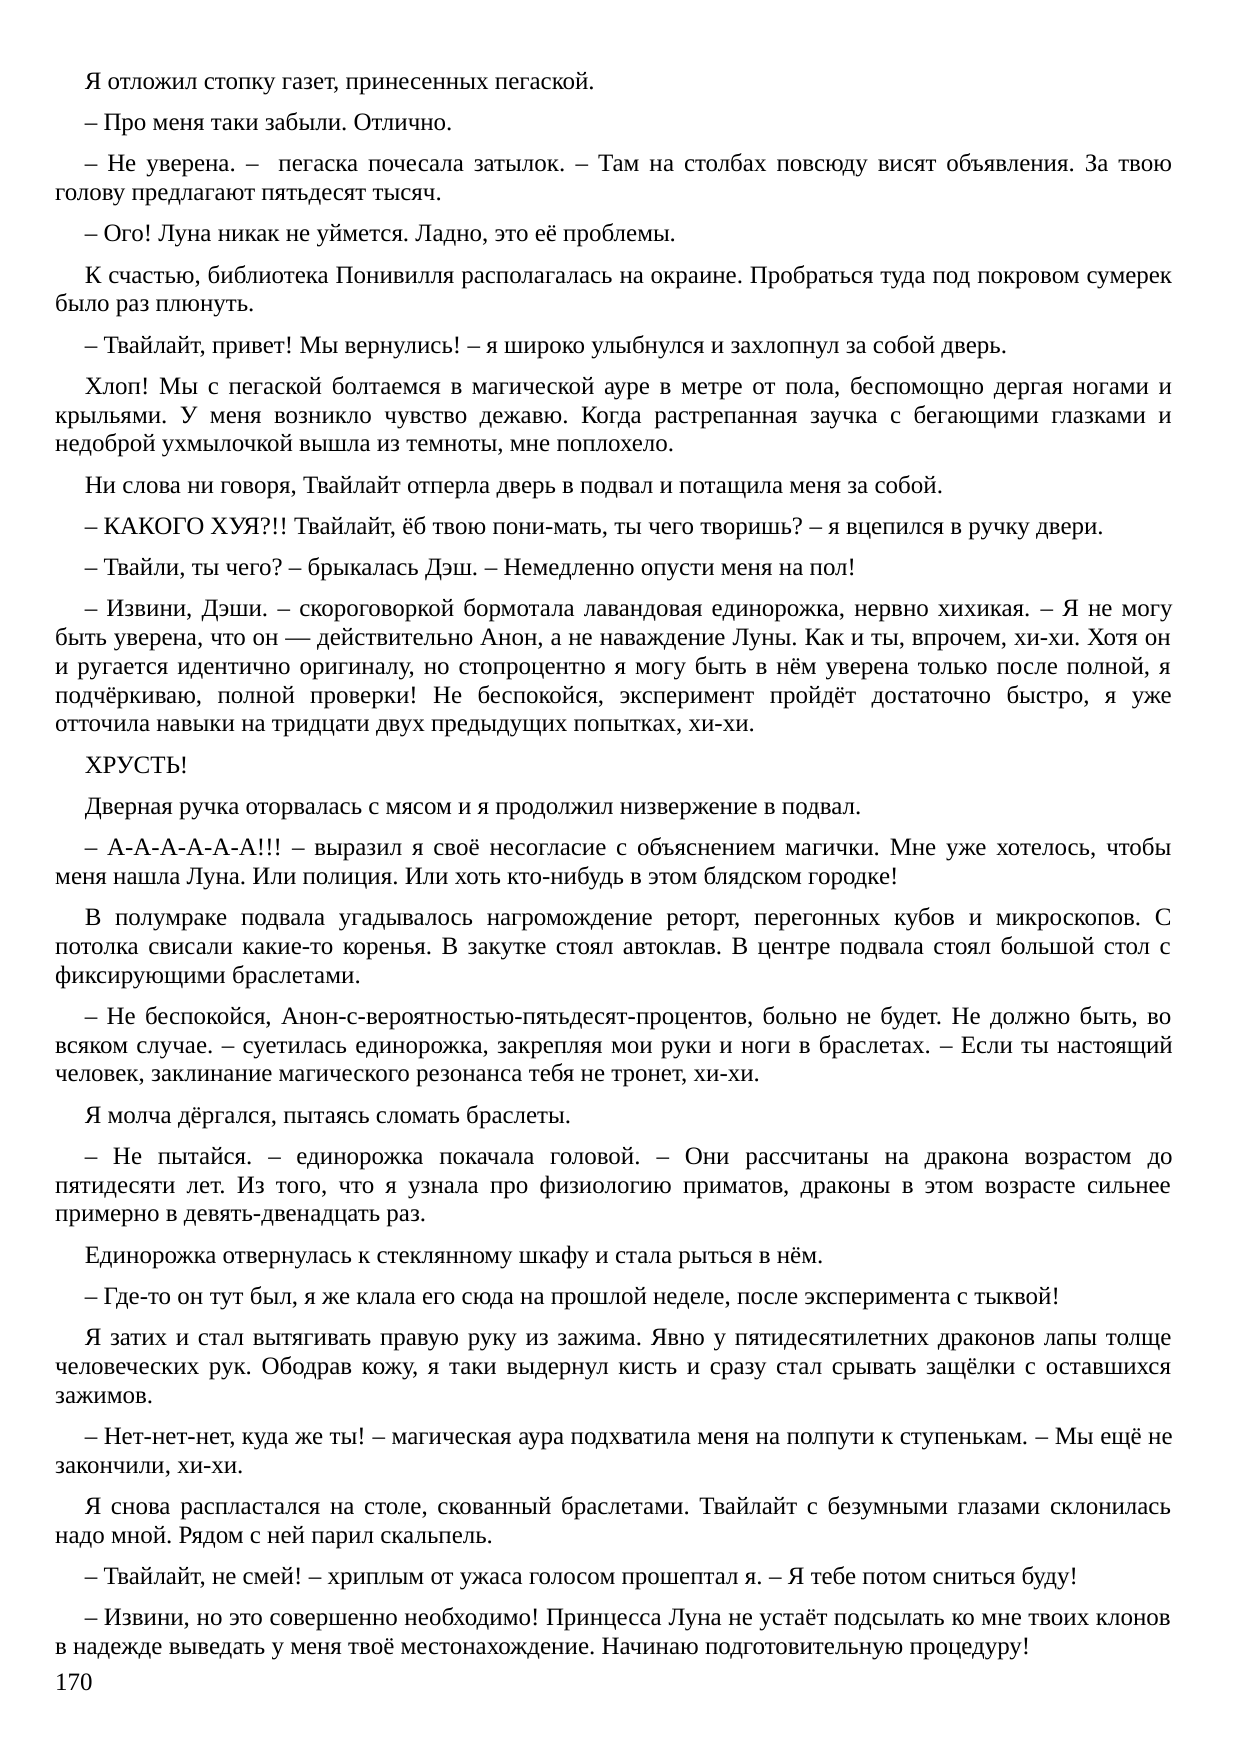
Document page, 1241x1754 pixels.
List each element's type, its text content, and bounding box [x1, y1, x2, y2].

text – Нет-нет-нет, куда же ты! – магическая аура подхватила меня на полпути к ступенькам. – Мы ещё не закончили, хи-хи. [55, 1421, 1173, 1478]
text В полумраке подвала угадывалось нагромождение реторт, перегонных кубов и микроскопов. С потолка свисали какие-то коренья. В закутке стоял автоклав. В центре подвала стоял большой стол с фиксирующими браслетами. [55, 902, 1173, 988]
text – Извини, Дэши. – скороговоркой бормотала лавандовая единорожка, нервно хихикая. – Я не могу быть уверена, что он — действительно Анон, а не наваждение Луны. Как и ты, впрочем, хи-хи. Хотя он и ругается идентично оригиналу, но стопроцентно я могу быть в нём уверена только после полной, я подчёркиваю, полной проверки! Не беспокойся, эксперимент пройдёт достаточно быстро, я уже отточила навыки на тридцати двух предыдущих попытках, хи-хи. [55, 593, 1173, 737]
text Дверная ручка оторвалась с мясом и я продолжил низвержение в подвал. [55, 791, 1173, 820]
text Я молча дёргался, пытаясь сломать браслеты. [55, 1100, 1173, 1128]
text Я снова распластался на столе, скованный браслетами. Твайлайт с безумными глазами склонилась надо мной. Рядом с ней парил скальпель. [55, 1491, 1173, 1548]
text – Не беспокойся, Анон-с-вероятностью-пятьдесят-процентов, больно не будет. Не должно быть, во всяком случае. – суетилась единорожка, закрепляя мои руки и ноги в браслетах. – Если ты настоящий человек, заклинание магического резонанса тебя не тронет, хи-хи. [55, 1001, 1173, 1087]
text К счастью, библиотека Понивилля располагалась на окраине. Пробраться туда под покровом сумерек было раз плюнуть. [55, 260, 1173, 317]
text – Про меня таки забыли. Отлично. [55, 107, 1173, 136]
text – А-А-А-А-А-А!!! – выразил я своё несогласие с объяснением магички. Мне уже хотелось, чтобы меня нашла Луна. Или полиция. Или хоть кто-нибудь в этом блядском городке! [55, 832, 1173, 890]
text – Ого! Луна никак не уймется. Ладно, это её проблемы. [55, 218, 1173, 247]
text – Не уверена. – пегаска почесала затылок. – Там на столбах повсюду висят объявления. За твою голову предлагают пятьдесят тысяч. [55, 148, 1173, 206]
text ХРУСТЬ! [55, 750, 1173, 778]
text – Не пытайся. – единорожка покачала головой. – Они рассчитаны на дракона возрастом до пятидесяти лет. Из того, что я узнала про физиологию приматов, драконы в этом возрасте сильнее примерно в девять-двенадцать раз. [55, 1141, 1173, 1227]
text – Твайлайт, не смей! – хриплым от ужаса голосом прошептал я. – Я тебе потом сниться буду! [55, 1561, 1173, 1590]
text Я отложил стопку газет, принесенных пегаской. [55, 66, 1173, 95]
text Я затих и стал вытягивать правую руку из зажима. Явно у пятидесятилетних драконов лапы толще человеческих рук. Ободрав кожу, я таки выдернул кисть и сразу стал срывать защёлки с оставшихся зажимов. [55, 1322, 1173, 1408]
text Ни слова ни говоря, Твайлайт отперла дверь в подвал и потащила меня за собой. [55, 470, 1173, 498]
text – Твайлайт, привет! Мы вернулись! – я широко улыбнулся и захлопнул за собой дверь. [55, 330, 1173, 358]
text – КАКОГО ХУЯ?!! Твайлайт, ёб твою пони-мать, ты чего творишь? – я вцепился в ручку двери. [55, 511, 1173, 540]
text – Извини, но это совершенно необходимо! Принцесса Луна не устаёт подсылать ко мне твоих клонов в надежде выведать у меня твоё местонахождение. Начинаю подготовительную процедуру! [55, 1602, 1173, 1660]
text – Твайли, ты чего? – брыкалась Дэш. – Немедленно опусти меня на пол! [55, 552, 1173, 581]
text Хлоп! Мы с пегаской болтаемся в магической ауре в метре от пола, беспомощно дергая ногами и крыльями. У меня возникло чувство дежавю. Когда растрепанная заучка с бегающими глазками и недоброй ухмылочкой вышла из темноты, мне поплохело. [55, 371, 1173, 457]
text Единорожка отвернулась к стеклянному шкафу и стала рыться в нём. [55, 1240, 1173, 1268]
text – Где-то он тут был, я же клала его сюда на прошлой неделе, после эксперимента с тыквой! [55, 1281, 1173, 1310]
